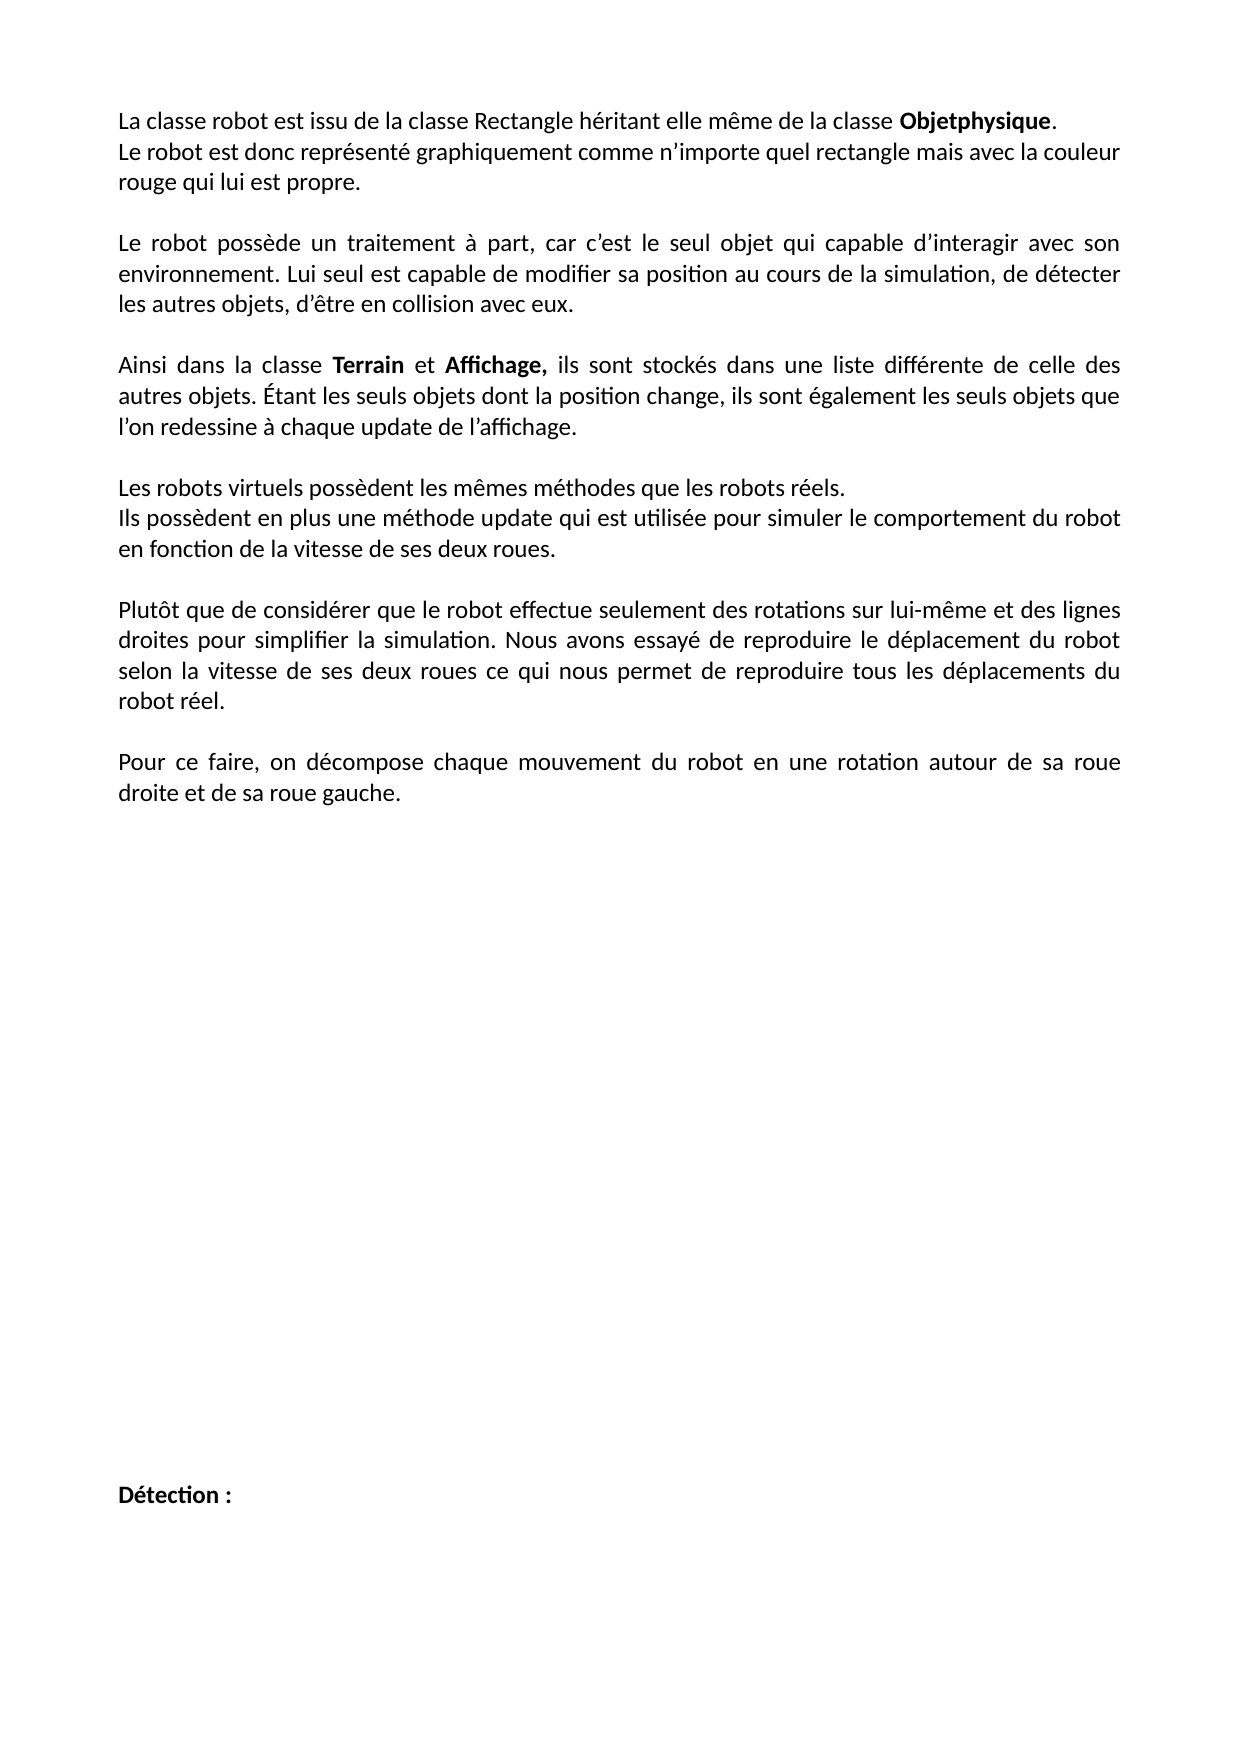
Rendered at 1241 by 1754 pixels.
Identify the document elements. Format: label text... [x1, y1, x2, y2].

text La classe robot est issu de la classe Rectangle héritant elle même de la classe Objetphysique. [118, 106, 1122, 136]
text Détection : [118, 1479, 1122, 1509]
text Ainsi dans la classe Terrain et Affichage, ils sont stockés dans une liste différente de celle des autres objets. Étant les seuls objets dont la position change, ils sont également les seuls objets que l’on redessine à chaque update de l’affichage. [118, 350, 1122, 441]
text Le robot est donc représenté graphiquement comme n’importe quel rectangle mais avec la couleur rouge qui lui est propre. [118, 136, 1122, 197]
text Pour ce faire, on décompose chaque mouvement du robot en une rotation autour de sa roue droite et de sa roue gauche. [118, 746, 1122, 807]
text Les robots virtuels possèdent les mêmes méthodes que les robots réels. [118, 472, 1122, 502]
text Ils possèdent en plus une méthode update qui est utilisée pour simuler le comportement du robot en fonction de la vitesse de ses deux roues. [118, 502, 1122, 563]
text Plutôt que de considérer que le robot effectue seulement des rotations sur lui-même et des lignes droites pour simplifier la simulation. Nous avons essayé de reproduire le déplacement du robot selon la vitesse de ses deux roues ce qui nous permet de reproduire tous les déplacements du robot réel. [118, 594, 1122, 716]
text Le robot possède un traitement à part, car c’est le seul objet qui capable d’interagir avec son environnement. Lui seul est capable de modifier sa position au cours de la simulation, de détecter les autres objets, d’être en collision avec eux. [118, 228, 1122, 319]
